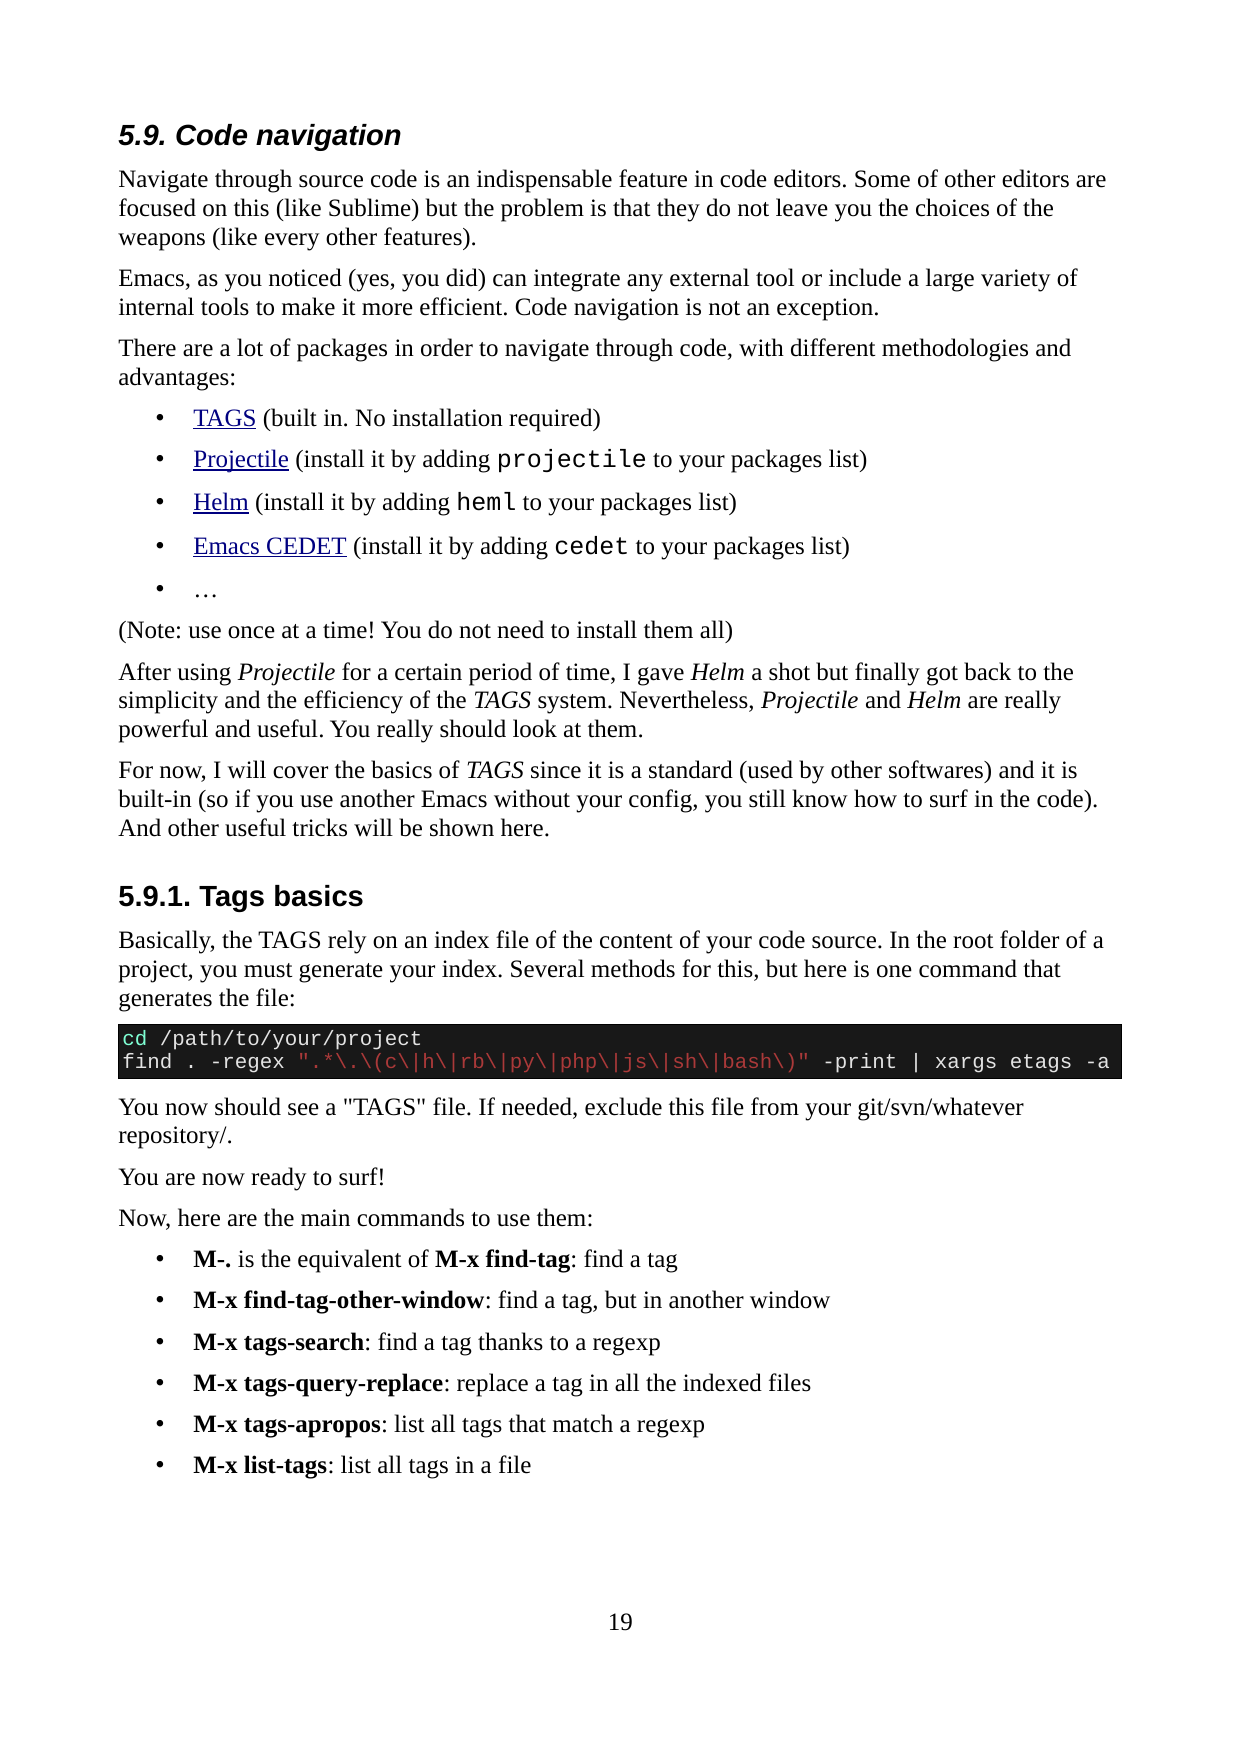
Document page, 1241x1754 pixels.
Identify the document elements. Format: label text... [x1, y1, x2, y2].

text You now should see a "TAGS" file. If needed, exclude this file from your git/svn/whatever repository/. [118, 1092, 1122, 1149]
list M-. is the equivalent of M-x find-tag: find a tag [156, 1244, 1122, 1273]
text cd /path/to/your/project [119, 1025, 1121, 1048]
text You are now ready to surf! [118, 1162, 1122, 1190]
list Emacs CEDET (install it by adding cedet to your packages list) [156, 531, 1122, 562]
list M-x tags-query-replace: replace a tag in all the indexed files [156, 1368, 1122, 1397]
text Emacs, as you noticed (yes, you did) can integrate any external tool or include a large variety of internal tools to make it more efficient. Code navigation is not an exception. [118, 263, 1122, 320]
text Now, here are the main commands to use them: [118, 1203, 1122, 1232]
list M-x list-tags: list all tags in a file [156, 1450, 1122, 1479]
list M-x tags-search: find a tag thanks to a regexp [156, 1327, 1122, 1355]
list … [156, 574, 1122, 603]
text find . -regex ".*\.\(c\|h\|rb\|py\|php\|js\|sh\|bash\)" -print | xargs etags -a [119, 1048, 1121, 1078]
text Basically, the TAGS rely on an index file of the content of your code source. In the root folder of a project, you must generate your index. Several methods for this, but here is one command that generates the file: [118, 925, 1122, 1011]
list Helm (install it by adding heml to your packages list) [156, 487, 1122, 518]
text (Note: use once at a time! You do not need to install them all) [118, 615, 1122, 644]
subtitle Tags basics [118, 879, 1122, 913]
text For now, I will cover the basics of TAGS since it is a standard (used by other softwares) and it is built-in (so if you use another Emacs without your config, you still know how to surf in the code). And other useful tricks will be shown here. [118, 755, 1122, 842]
text After using Projectile for a certain period of time, I gave Helm a shot but finally got back to the simplicity and the efficiency of the TAGS system. Nevertheless, Projectile and Helm are really powerful and useful. You really should look at them. [118, 657, 1122, 743]
list Projectile (install it by adding projectile to your packages list) [156, 444, 1122, 475]
list M-x tags-apropos: list all tags that match a regexp [156, 1409, 1122, 1438]
list TAGS (built in. No installation required) [156, 403, 1122, 432]
list M-x find-tag-other-window: find a tag, but in another window [156, 1285, 1122, 1314]
text Navigate through source code is an indispensable feature in code editors. Some of other editors are focused on this (like Sublime) but the problem is that they do not leave you the choices of the weapons (like every other features). [118, 164, 1122, 250]
subtitle Code navigation [118, 118, 1122, 152]
text There are a lot of packages in order to navigate through code, with different methodologies and advantages: [118, 333, 1122, 390]
